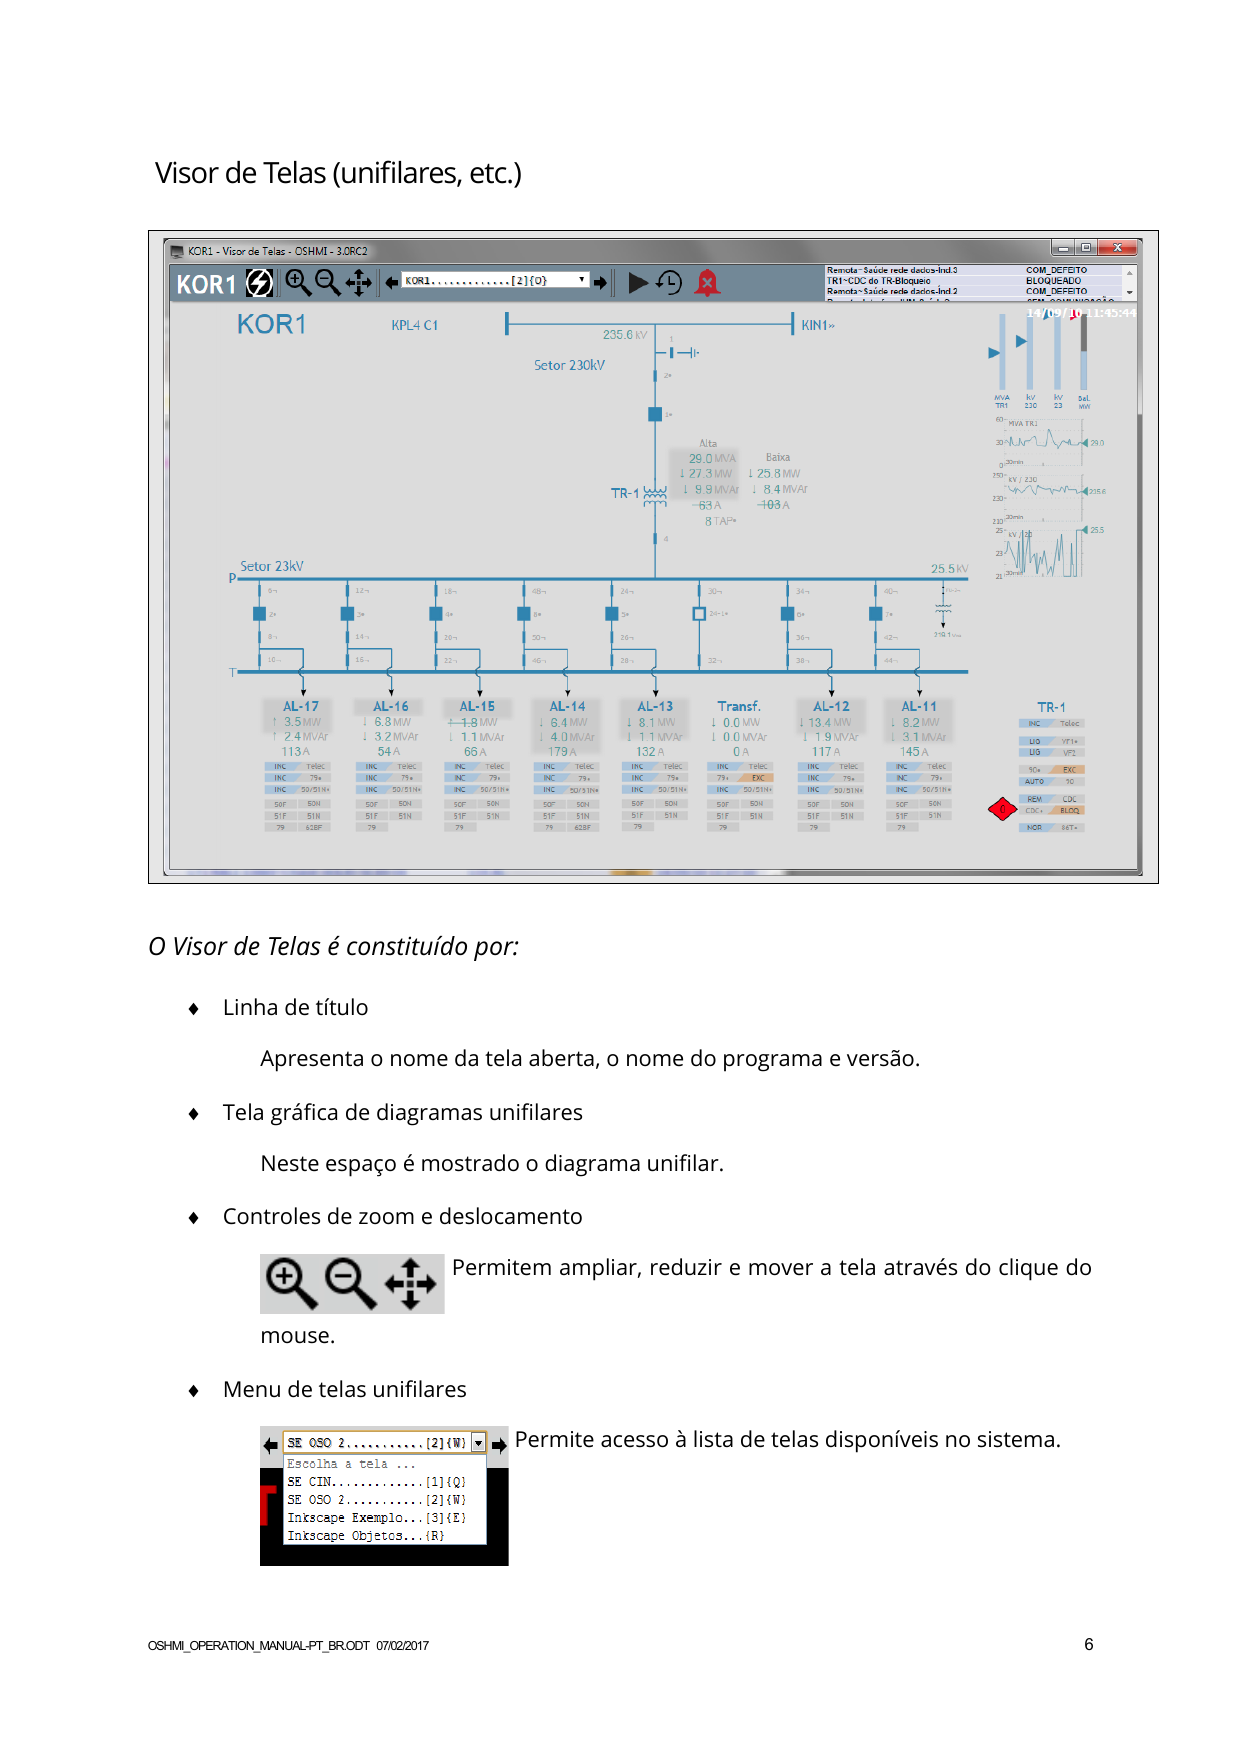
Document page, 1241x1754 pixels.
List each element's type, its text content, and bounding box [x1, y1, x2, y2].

subtitle O Visor de Telas é constituído por: [148, 928, 1093, 962]
picture [163, 238, 1143, 876]
text Permite acesso à lista de telas disponíveis no sistema. [260, 1424, 1093, 1565]
subtitle Menu de telas unifilares [185, 1374, 1093, 1403]
text Apresenta o nome da tela aberta, o nome do programa e versão. [260, 1043, 1093, 1073]
subtitle Linha de título [185, 992, 1093, 1022]
subtitle Tela gráfica de diagramas unifilares [185, 1097, 1093, 1127]
subtitle Controles de zoom e deslocamento [185, 1201, 1093, 1231]
text Neste espaço é mostrado o diagrama unifilar. [260, 1148, 1093, 1177]
picture [260, 1254, 445, 1314]
picture [260, 1426, 509, 1566]
text Permitem ampliar, reduzir e mover a tela através do clique do mouse. [260, 1314, 1093, 1350]
subtitle Visor de Telas (unifilares, etc.) [149, 146, 1093, 211]
